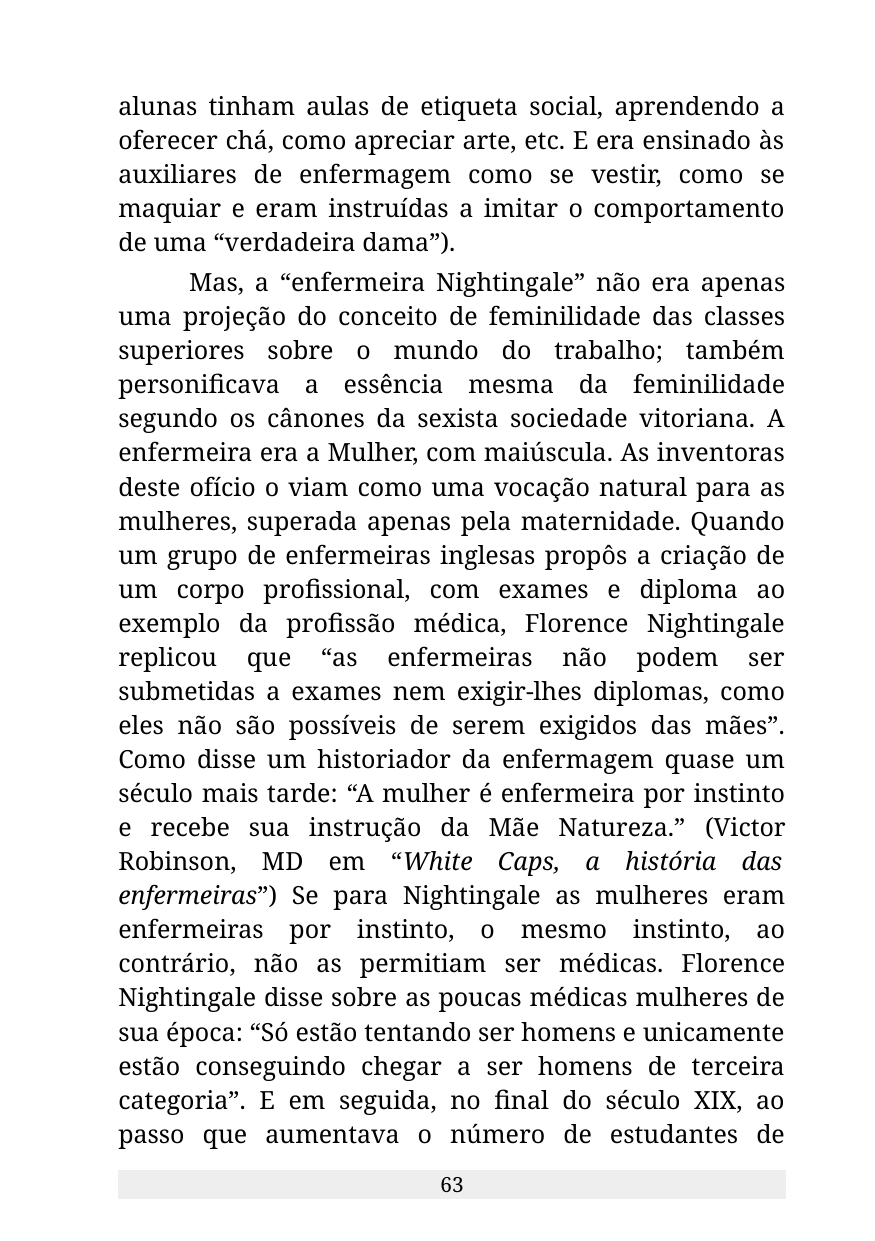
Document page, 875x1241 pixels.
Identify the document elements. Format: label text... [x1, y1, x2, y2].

text alunas tinham aulas de etiqueta social, aprendendo a oferecer chá, como apreciar arte, etc. E era ensinado às auxiliares de enfermagem como se vestir, como se maquiar e eram instruídas a imitar o comportamento de uma “verdadeira dama”). [118, 88, 786, 259]
text Mas, a “enfermeira Nightingale” não era apenas uma projeção do conceito de feminilidade das classes superiores sobre o mundo do trabalho; também personificava a essência mesma da feminilidade segundo os cânones da sexista sociedade vitoriana. A enfermeira era a Mulher, com maiúscula. As inventoras deste ofício o viam como uma vocação natural para as mulheres, superada apenas pela maternidade. Quando um grupo de enfermeiras inglesas propôs a criação de um corpo profissional, com exames e diploma ao exemplo da profissão médica, Florence Nightingale replicou que “as enfermeiras não podem ser submetidas a exames nem exigir-lhes diplomas, como eles não são possíveis de serem exigidos das mães”. Como disse um historiador da enfermagem quase um século mais tarde: “A mulher é enfermeira por instinto e recebe sua instrução da Mãe Natureza.” (Victor Robinson, MD em “White Caps, a história das enfermeiras”) Se para Nightingale as mulheres eram enfermeiras por instinto, o mesmo instinto, ao contrário, não as permitiam ser médicas. Florence Nightingale disse sobre as poucas médicas mulheres de sua época: “Só estão tentando ser homens e unicamente estão conseguindo chegar a ser homens de terceira categoria”. E em seguida, no final do século XIX, ao passo que aumentava o número de estudantes de [118, 265, 786, 1150]
